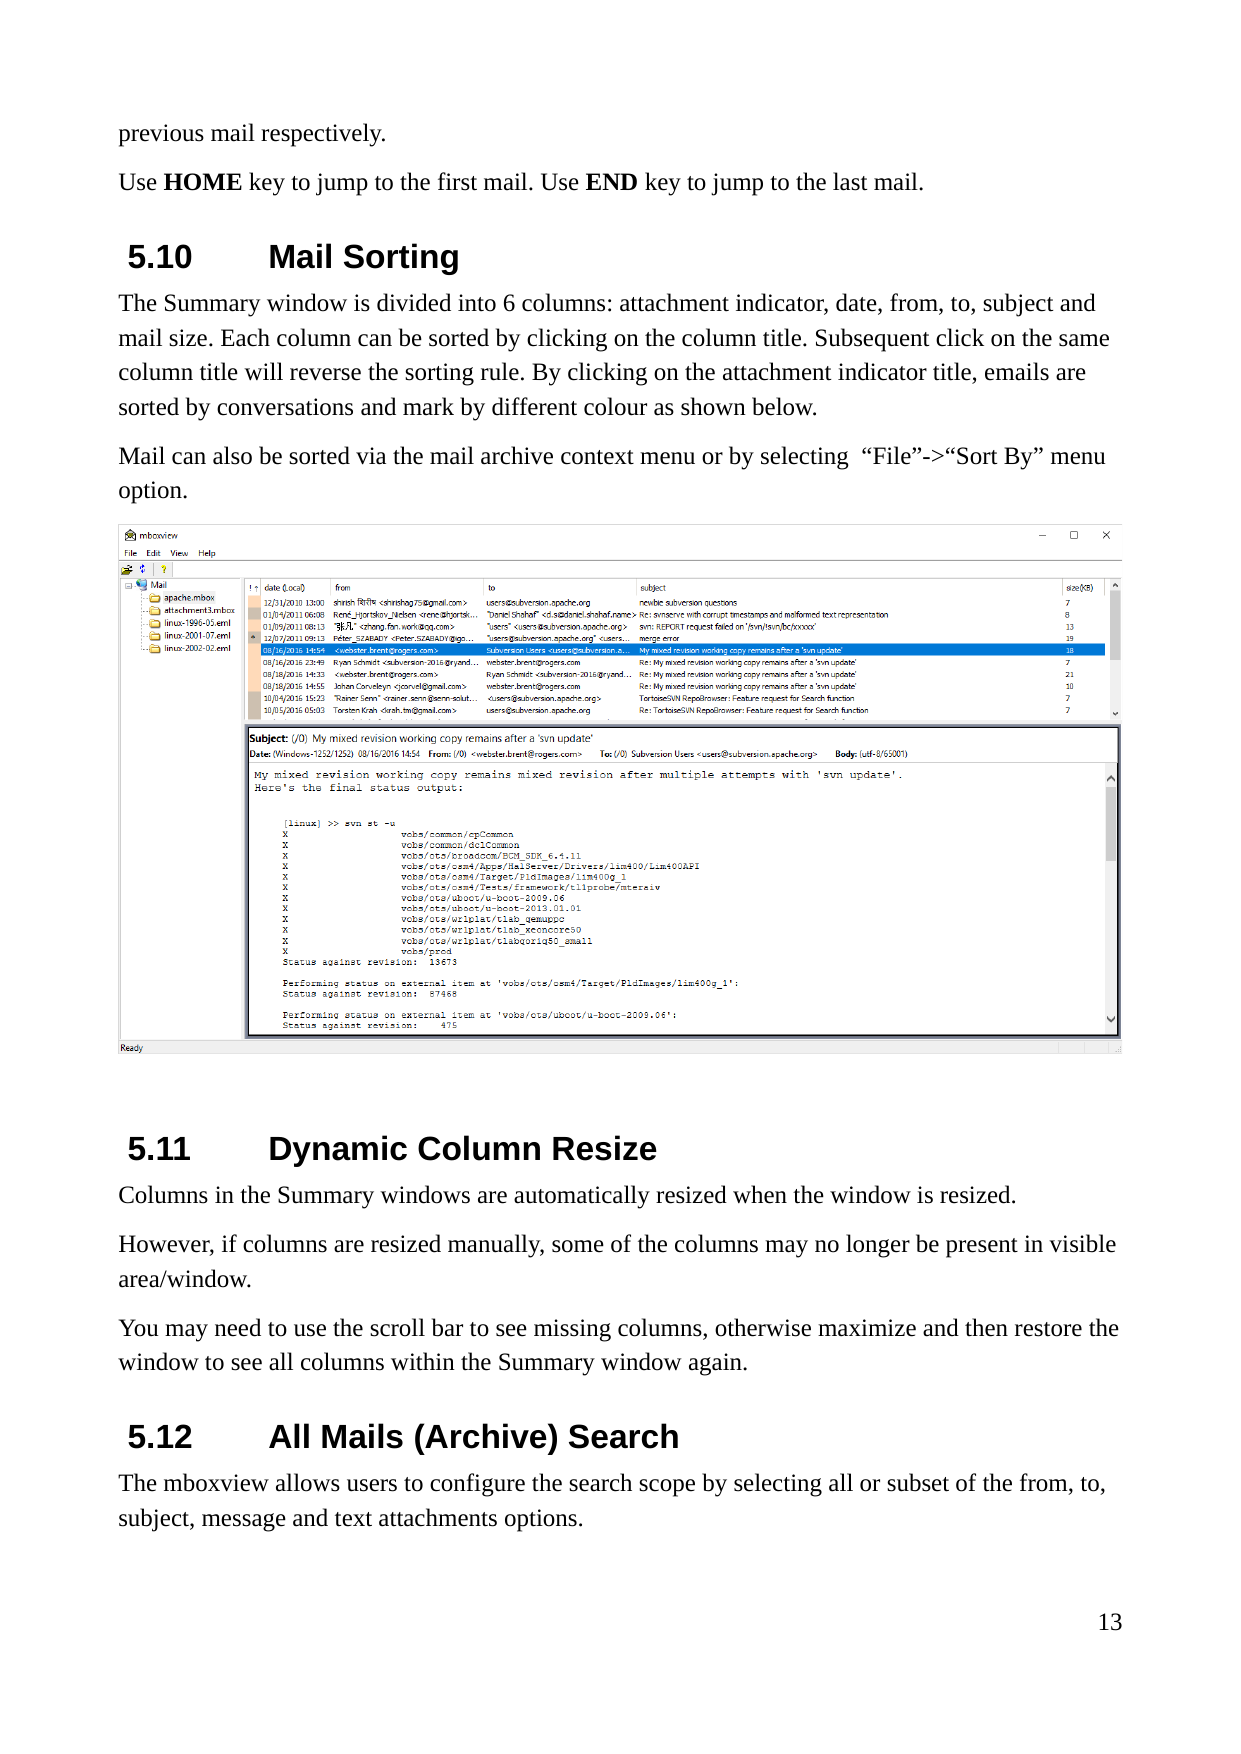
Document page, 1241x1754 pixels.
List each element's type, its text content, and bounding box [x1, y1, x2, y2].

text The mboxview allows users to configure the search scope by selecting all or subset of the from, to, subject, message and text attachments options. [118, 1468, 1122, 1532]
text Columns in the Summary windows are automatically resized when the window is resized. [118, 1180, 1122, 1209]
subtitle All Mails (Archive) Search [118, 1417, 1122, 1456]
text previous mail respectively. [118, 118, 1122, 147]
subtitle Dynamic Column Resize [118, 1129, 1122, 1168]
text Use HOME key to jump to the first mail. Use END key to jump to the last mail. [118, 167, 1122, 196]
text However, if columns are resized manually, some of the columns may no longer be present in visible area/window. [118, 1229, 1122, 1293]
text You may need to use the scroll bar to see missing columns, otherwise maximize and then restore the window to see all columns within the Summary window again. [118, 1313, 1122, 1376]
text The Summary window is divided into 6 columns: attachment indicator, date, from, to, subject and mail size. Each column can be sorted by clicking on the column title. Subsequent click on the same column title will reverse the sorting rule. By clicking on the attachment indicator title, emails are sorted by conversations and mark by different colour as shown below. [118, 288, 1122, 420]
picture [118, 524, 1123, 1054]
text Mail can also be sorted via the mail archive context menu or by selecting “File”->“Sort By” menu option. [118, 441, 1122, 504]
subtitle Mail Sorting [118, 237, 1122, 276]
